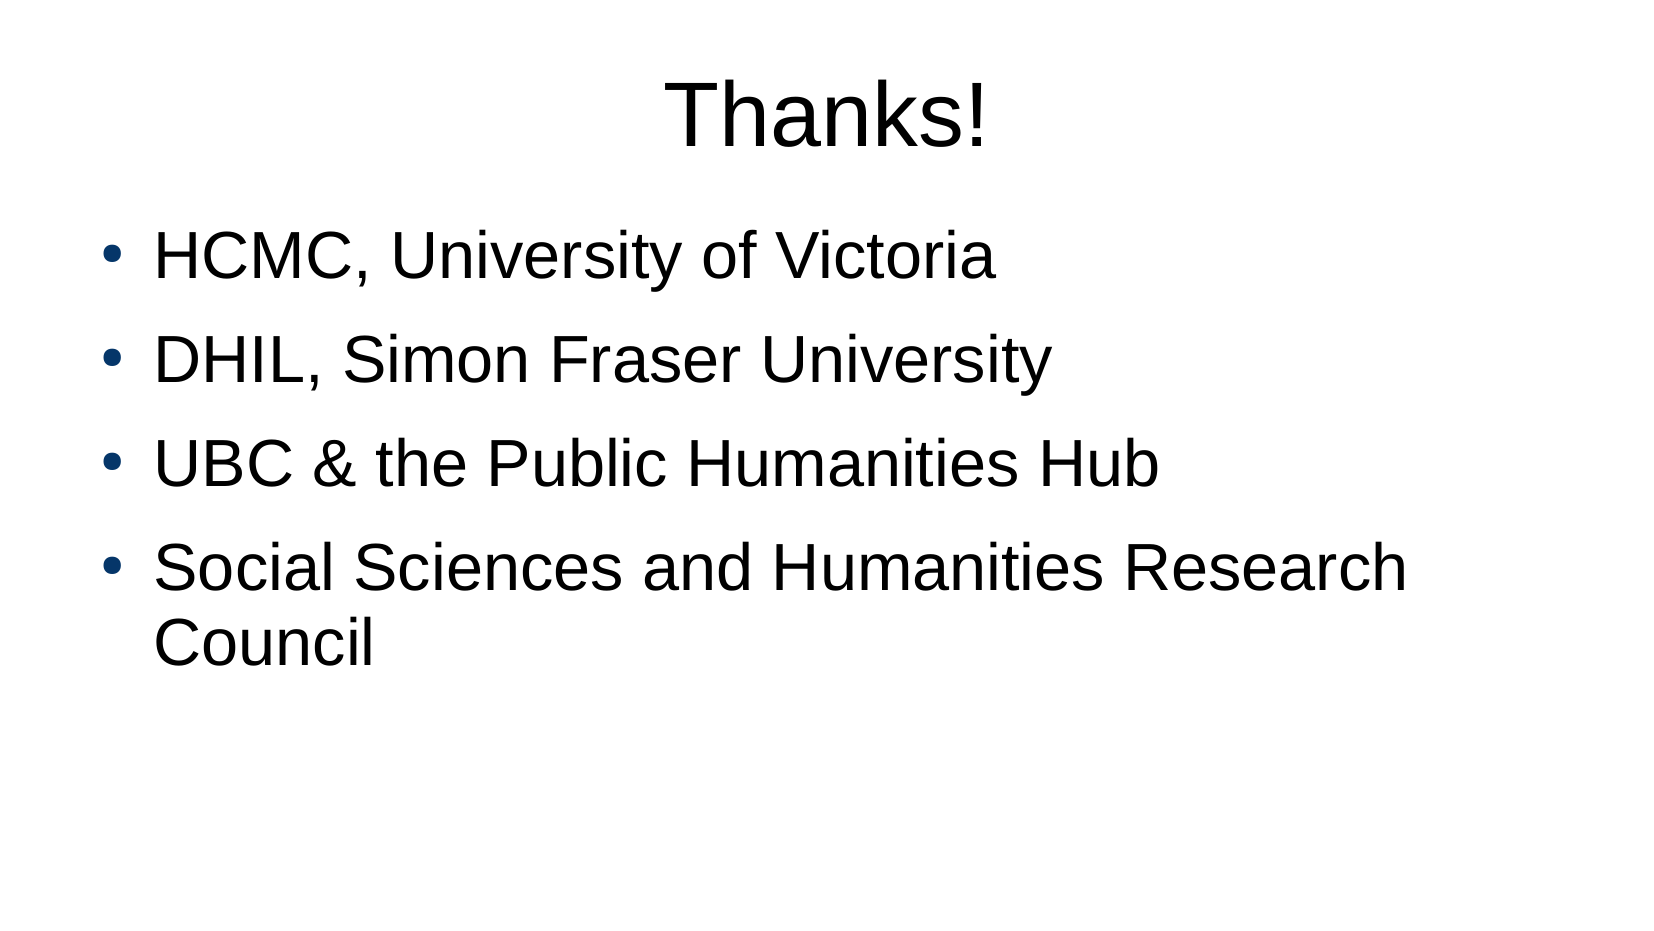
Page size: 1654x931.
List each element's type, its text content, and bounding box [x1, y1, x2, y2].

title Thanks! [82, 37, 1571, 193]
list HCMC, University of Victoria DHIL, Simon Fraser University UBC & the Public Humanities Hub Social Sciences and Humanities Research Council [82, 217, 1571, 758]
